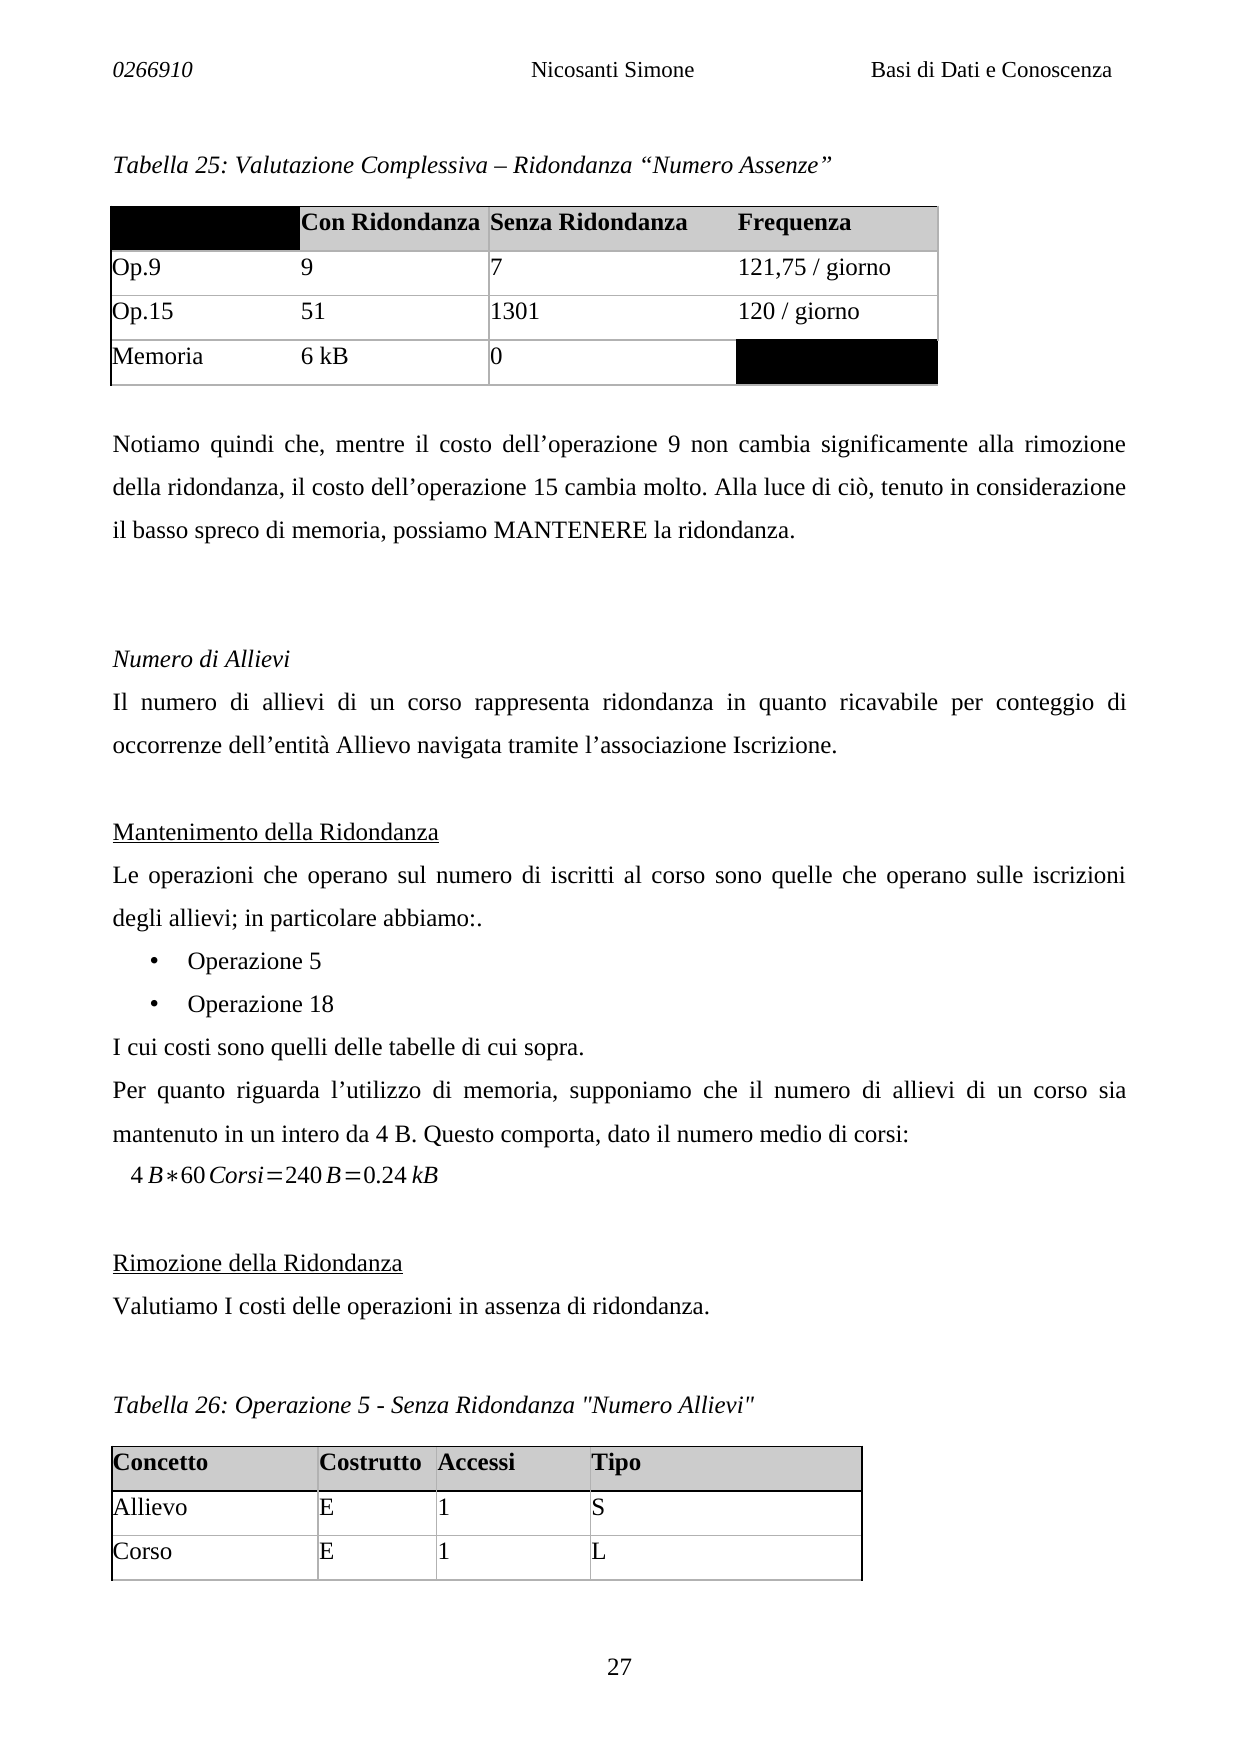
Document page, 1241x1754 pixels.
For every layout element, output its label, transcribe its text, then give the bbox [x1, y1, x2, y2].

table_cell E [319, 1536, 436, 1579]
list Operazione 5 [150, 946, 1128, 975]
table_cell [738, 341, 938, 384]
table_cell 1301 [490, 296, 737, 339]
table_header Con Ridondanza [300, 207, 488, 250]
table_cell 0 [490, 341, 736, 384]
table_cell Op.9 [112, 252, 300, 295]
text Le operazioni che operano sul numero di iscritti al corso sono quelle che operano sulle iscrizioni degli allievi; in particolare abbiamo:. [112, 860, 1128, 932]
table_cell 6 kB [300, 341, 488, 384]
table_cell 51 [300, 296, 488, 339]
list Operazione 18 [150, 989, 1128, 1018]
table_header Costrutto [319, 1447, 436, 1490]
text I cui costi sono quelli delle tabelle di cui sopra. [112, 1032, 1128, 1061]
table_cell 7 [490, 252, 737, 295]
table_header Frequenza [737, 207, 937, 250]
table_cell Allievo [113, 1492, 317, 1535]
text Tabella 26: Operazione 5 - Senza Ridondanza "Numero Allievi" [112, 1390, 1128, 1419]
table_cell E [319, 1492, 436, 1535]
table_cell S [591, 1492, 861, 1535]
table_header Accessi [437, 1447, 590, 1490]
table_cell Corso [113, 1536, 317, 1579]
table_header Senza Ridondanza [490, 207, 737, 250]
text Notiamo quindi che, mentre il costo dell’operazione 9 non cambia significamente alla rimozione della ridondanza, il costo dell’operazione 15 cambia molto. Alla luce di ciò, tenuto in considerazione il basso spreco di memoria, possiamo MANTENERE la ridondanza. [112, 429, 1128, 544]
text Valutiamo I costi delle operazioni in assenza di ridondanza. [112, 1291, 1128, 1320]
table_cell 121,75 / giorno [737, 252, 937, 295]
text Per quanto riguarda l’utilizzo di memoria, supponiamo che il numero di allievi di un corso sia mantenuto in un intero da 4 B. Questo comporta, dato il numero medio di corsi: [112, 1076, 1128, 1147]
table_cell L [591, 1536, 861, 1579]
text Mantenimento della Ridondanza [112, 817, 1128, 846]
table_cell Memoria [112, 341, 300, 384]
table_header Tipo [591, 1447, 861, 1490]
text Tabella 25: Valutazione Complessiva – Ridondanza “Numero Assenze” [112, 150, 1128, 179]
table_header [112, 207, 300, 250]
table_header Concetto [113, 1447, 317, 1490]
table_cell Op.15 [112, 296, 300, 339]
text Il numero di allievi di un corso rappresenta ridondanza in quanto ricavabile per conteggio di occorrenze dell’entità Allievo navigata tramite l’associazione Iscrizione. [112, 687, 1128, 759]
table_cell 120 / giorno [737, 296, 937, 339]
table_cell 1 [437, 1536, 590, 1579]
table_cell 1 [437, 1492, 590, 1535]
text Numero di Allievi [112, 644, 1128, 673]
table_cell 9 [300, 252, 488, 295]
text Rimozione della Ridondanza [112, 1248, 1128, 1277]
